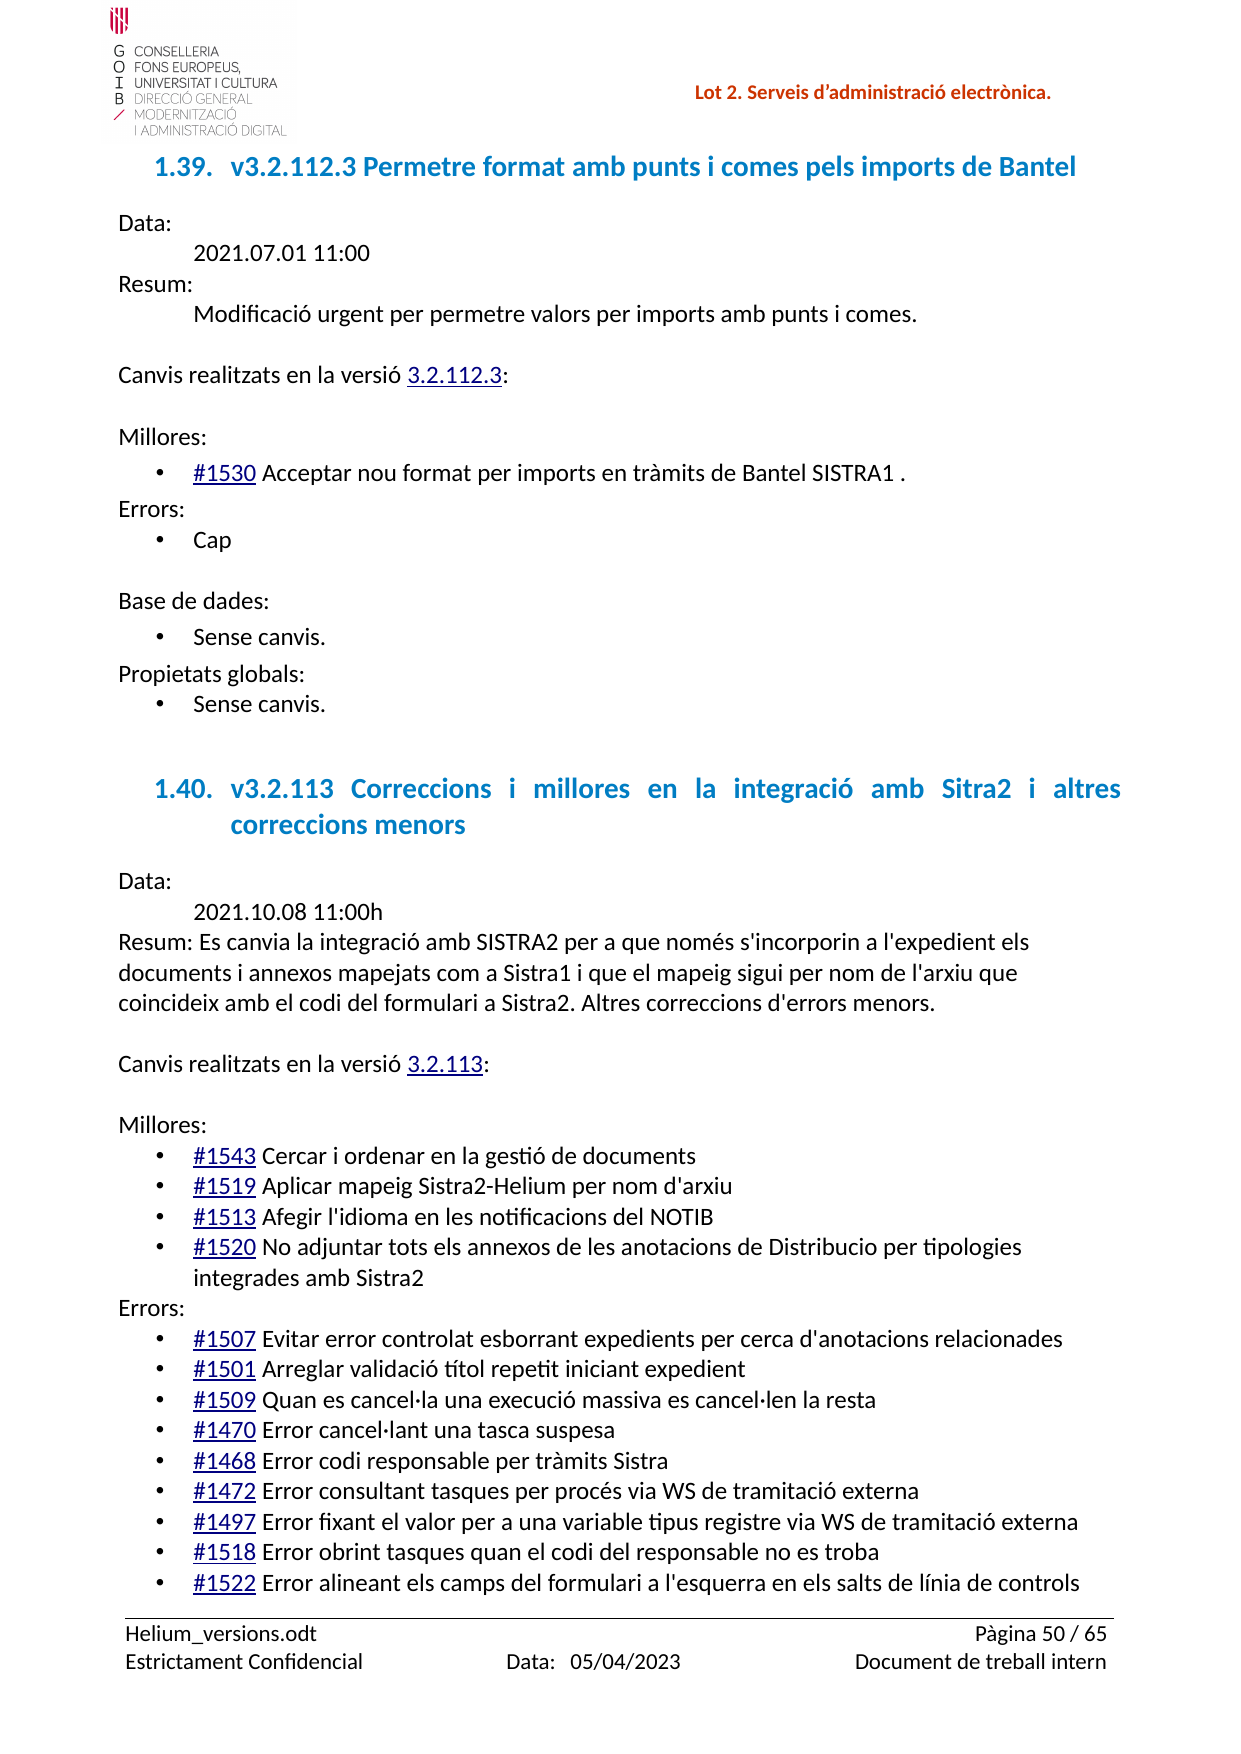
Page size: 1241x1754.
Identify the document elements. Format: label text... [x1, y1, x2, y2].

list #1530 Acceptar nou format per imports en tràmits de Bantel SISTRA1 . [156, 457, 1122, 488]
list Cap [156, 524, 1122, 554]
text Resum: Es canvia la integració amb SISTRA2 per a que només s'incorporin a l'expedient els documents i annexos mapejats com a Sistra1 i que el mapeig sigui per nom de l'arxiu que coincideix amb el codi del formulari a Sistra2. Altres correccions d'errors menors. [118, 926, 1122, 1018]
list #1509 Quan es cancel·la una execució massiva es cancel·len la resta [156, 1384, 1122, 1414]
text Canvis realitzats en la versió 3.2.112.3: [118, 359, 1122, 390]
list #1518 Error obrint tasques quan el codi del responsable no es troba [156, 1537, 1122, 1567]
text 2021.07.01 11:00 [118, 237, 1122, 268]
text Canvis realitzats en la versió 3.2.113: [118, 1048, 1122, 1079]
text 2021.10.08 11:00h [118, 896, 1122, 926]
list Sense canvis. [156, 688, 1122, 719]
picture [100, 0, 297, 144]
subtitle v3.2.112.3 Permetre format amb punts i comes pels imports de Bantel [153, 148, 1122, 183]
list #1507 Evitar error controlat esborrant expedients per cerca d'anotacions relacionades [156, 1323, 1122, 1353]
text Errors: [118, 1292, 1122, 1323]
text Errors: [118, 493, 1122, 524]
list #1522 Error alineant els camps del formulari a l'esquerra en els salts de línia de controls [156, 1567, 1122, 1598]
list #1513 Afegir l'idioma en les notificacions del NOTIB [156, 1201, 1122, 1231]
list #1519 Aplicar mapeig Sistra2-Helium per nom d'arxiu [156, 1170, 1122, 1201]
text Modificació urgent per permetre valors per imports amb punts i comes. [118, 298, 1122, 329]
list #1472 Error consultant tasques per procés via WS de tramitació externa [156, 1476, 1122, 1506]
text Propietats globals: [118, 658, 1122, 688]
list #1543 Cercar i ordenar en la gestió de documents [156, 1140, 1122, 1170]
list #1468 Error codi responsable per tràmits Sistra [156, 1445, 1122, 1476]
list #1501 Arreglar validació títol repetit iniciant expedient [156, 1353, 1122, 1384]
list #1470 Error cancel·lant una tasca suspesa [156, 1414, 1122, 1445]
list #1497 Error fixant el valor per a una variable tipus registre via WS de tramitació externa [156, 1506, 1122, 1537]
text Millores: [118, 421, 1122, 451]
subtitle v3.2.113 Correccions i millores en la integració amb Sitra2 i altres correccions menors [153, 770, 1122, 841]
list #1520 No adjuntar tots els annexos de les anotacions de Distribucio per tipologies integrades amb Sistra2 [156, 1231, 1122, 1292]
text Resum: [118, 268, 1122, 298]
text Base de dades: [118, 585, 1122, 616]
list Sense canvis. [156, 622, 1122, 652]
text Data: [118, 207, 1122, 237]
text Millores: [118, 1109, 1122, 1140]
text Data: [118, 865, 1122, 896]
